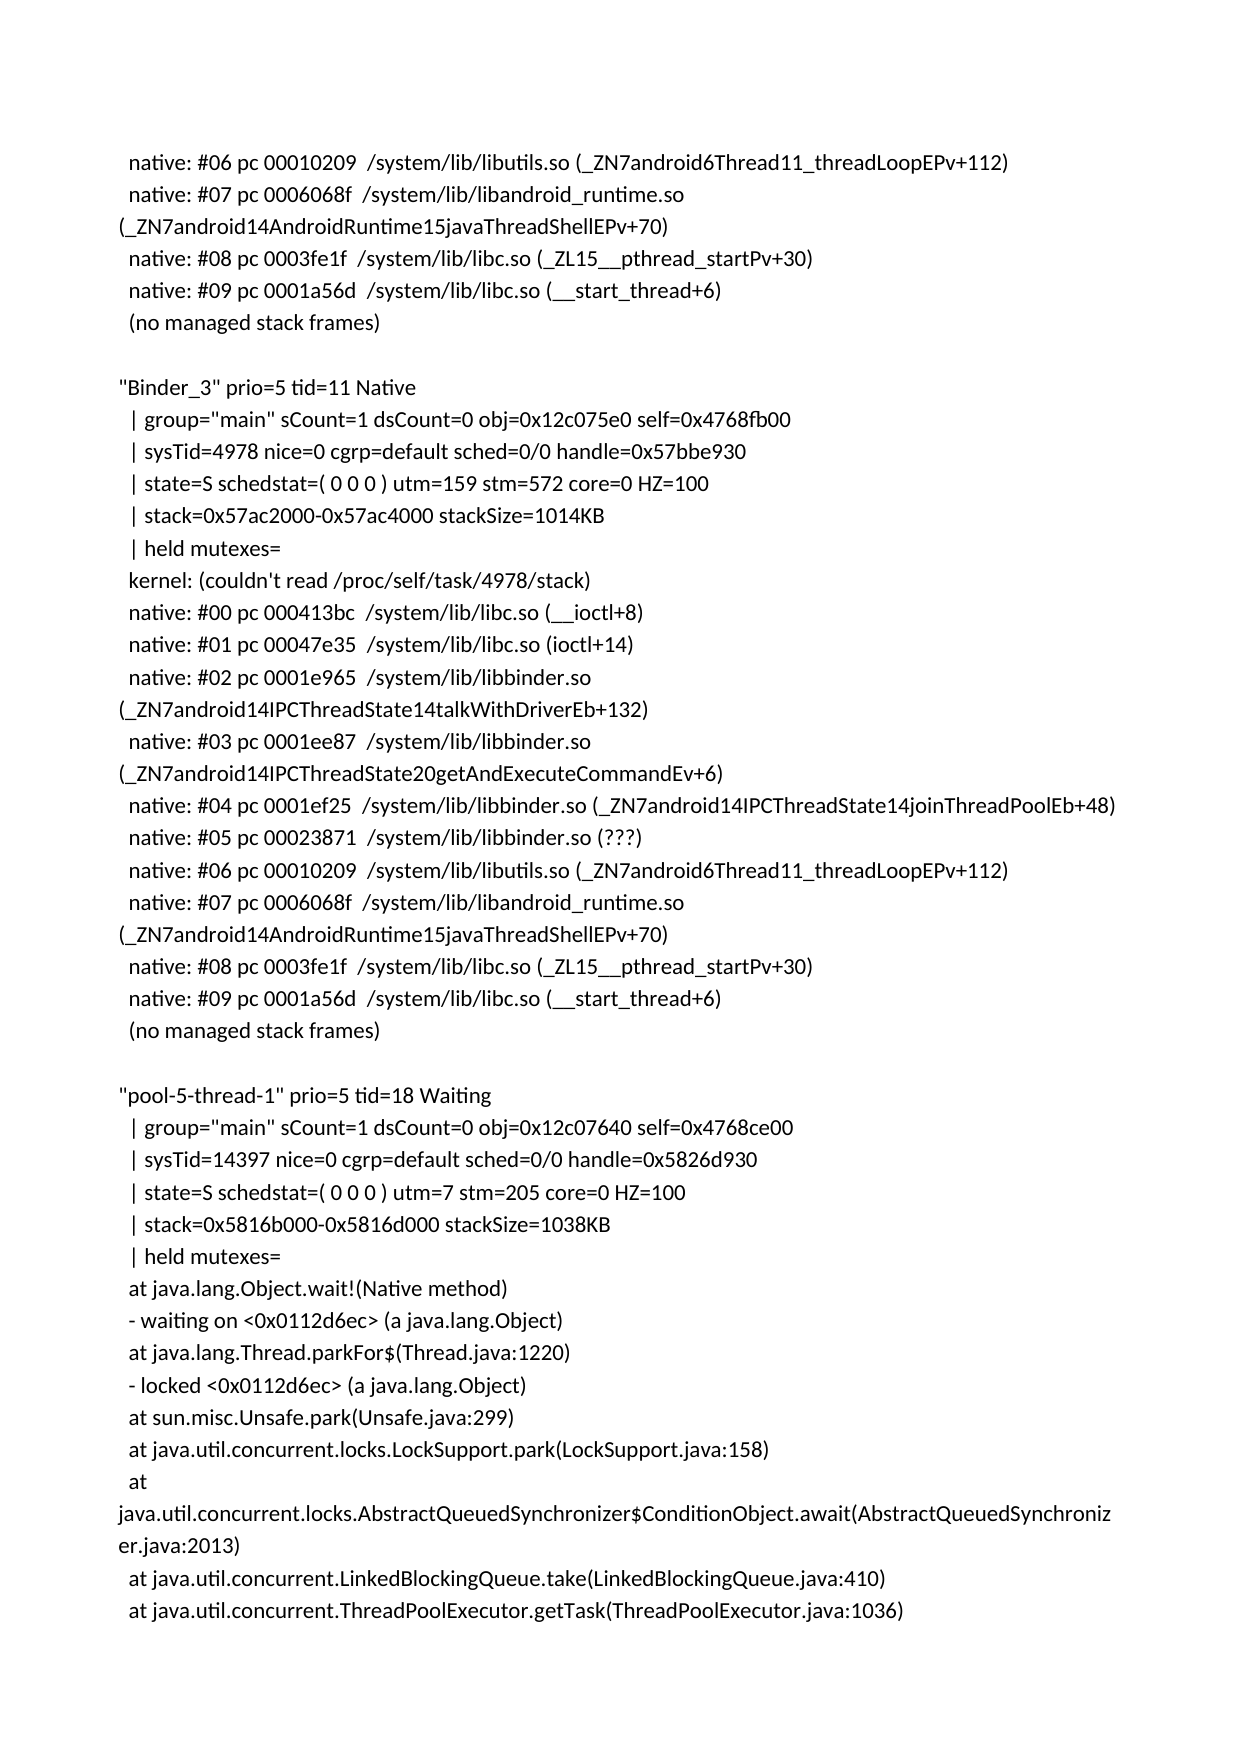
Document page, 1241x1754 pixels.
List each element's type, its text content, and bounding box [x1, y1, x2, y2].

text native: #05 pc 00023871 /system/lib/libbinder.so (???) [118, 823, 1122, 852]
text native: #09 pc 0001a56d /system/lib/libc.so (__start_thread+6) [118, 984, 1122, 1012]
text | held mutexes= [118, 534, 1122, 562]
text at java.lang.Thread.parkFor$(Thread.java:1220) [118, 1338, 1122, 1367]
text | state=S schedstat=( 0 0 0 ) utm=159 stm=572 core=0 HZ=100 [118, 469, 1122, 497]
text | stack=0x5816b000-0x5816d000 stackSize=1038KB [118, 1210, 1122, 1238]
text native: #08 pc 0003fe1f /system/lib/libc.so (_ZL15__pthread_startPv+30) [118, 952, 1122, 980]
text at java.util.concurrent.locks.AbstractQueuedSynchronizer$ConditionObject.await(AbstractQueuedSynchronizer.java:2013) [118, 1467, 1122, 1560]
text native: #07 pc 0006068f /system/lib/libandroid_runtime.so (_ZN7android14AndroidRuntime15javaThreadShellEPv+70) [118, 888, 1122, 948]
text kernel: (couldn't read /proc/self/task/4978/stack) [118, 566, 1122, 594]
text native: #00 pc 000413bc /system/lib/libc.so (__ioctl+8) [118, 598, 1122, 626]
text | sysTid=14397 nice=0 cgrp=default sched=0/0 handle=0x5826d930 [118, 1145, 1122, 1173]
text native: #08 pc 0003fe1f /system/lib/libc.so (_ZL15__pthread_startPv+30) [118, 244, 1122, 272]
text | stack=0x57ac2000-0x57ac4000 stackSize=1014KB [118, 502, 1122, 530]
text at java.lang.Object.wait!(Native method) [118, 1274, 1122, 1302]
text native: #09 pc 0001a56d /system/lib/libc.so (__start_thread+6) [118, 276, 1122, 304]
text - waiting on <0x0112d6ec> (a java.lang.Object) [118, 1306, 1122, 1334]
text native: #07 pc 0006068f /system/lib/libandroid_runtime.so (_ZN7android14AndroidRuntime15javaThreadShellEPv+70) [118, 180, 1122, 240]
text native: #01 pc 00047e35 /system/lib/libc.so (ioctl+14) [118, 630, 1122, 658]
text | group="main" sCount=1 dsCount=0 obj=0x12c075e0 self=0x4768fb00 [118, 405, 1122, 433]
text at java.util.concurrent.locks.LockSupport.park(LockSupport.java:158) [118, 1435, 1122, 1463]
text | group="main" sCount=1 dsCount=0 obj=0x12c07640 self=0x4768ce00 [118, 1113, 1122, 1141]
text at sun.misc.Unsafe.park(Unsafe.java:299) [118, 1403, 1122, 1431]
text "Binder_3" prio=5 tid=11 Native [118, 373, 1122, 401]
text (no managed stack frames) [118, 308, 1122, 337]
text at java.util.concurrent.LinkedBlockingQueue.take(LinkedBlockingQueue.java:410) [118, 1564, 1122, 1592]
text native: #02 pc 0001e965 /system/lib/libbinder.so (_ZN7android14IPCThreadState14talkWithDriverEb+132) [118, 663, 1122, 723]
text | state=S schedstat=( 0 0 0 ) utm=7 stm=205 core=0 HZ=100 [118, 1178, 1122, 1206]
text at java.util.concurrent.ThreadPoolExecutor.getTask(ThreadPoolExecutor.java:1036) [118, 1596, 1122, 1624]
text "pool-5-thread-1" prio=5 tid=18 Waiting [118, 1081, 1122, 1109]
text native: #06 pc 00010209 /system/lib/libutils.so (_ZN7android6Thread11_threadLoopEPv+112) [118, 148, 1122, 176]
text native: #06 pc 00010209 /system/lib/libutils.so (_ZN7android6Thread11_threadLoopEPv+112) [118, 856, 1122, 884]
text (no managed stack frames) [118, 1017, 1122, 1045]
text | sysTid=4978 nice=0 cgrp=default sched=0/0 handle=0x57bbe930 [118, 437, 1122, 465]
text - locked <0x0112d6ec> (a java.lang.Object) [118, 1371, 1122, 1399]
text native: #04 pc 0001ef25 /system/lib/libbinder.so (_ZN7android14IPCThreadState14joinThreadPoolEb+48) [118, 791, 1122, 819]
text native: #03 pc 0001ee87 /system/lib/libbinder.so (_ZN7android14IPCThreadState20getAndExecuteCommandEv+6) [118, 727, 1122, 787]
text | held mutexes= [118, 1242, 1122, 1270]
